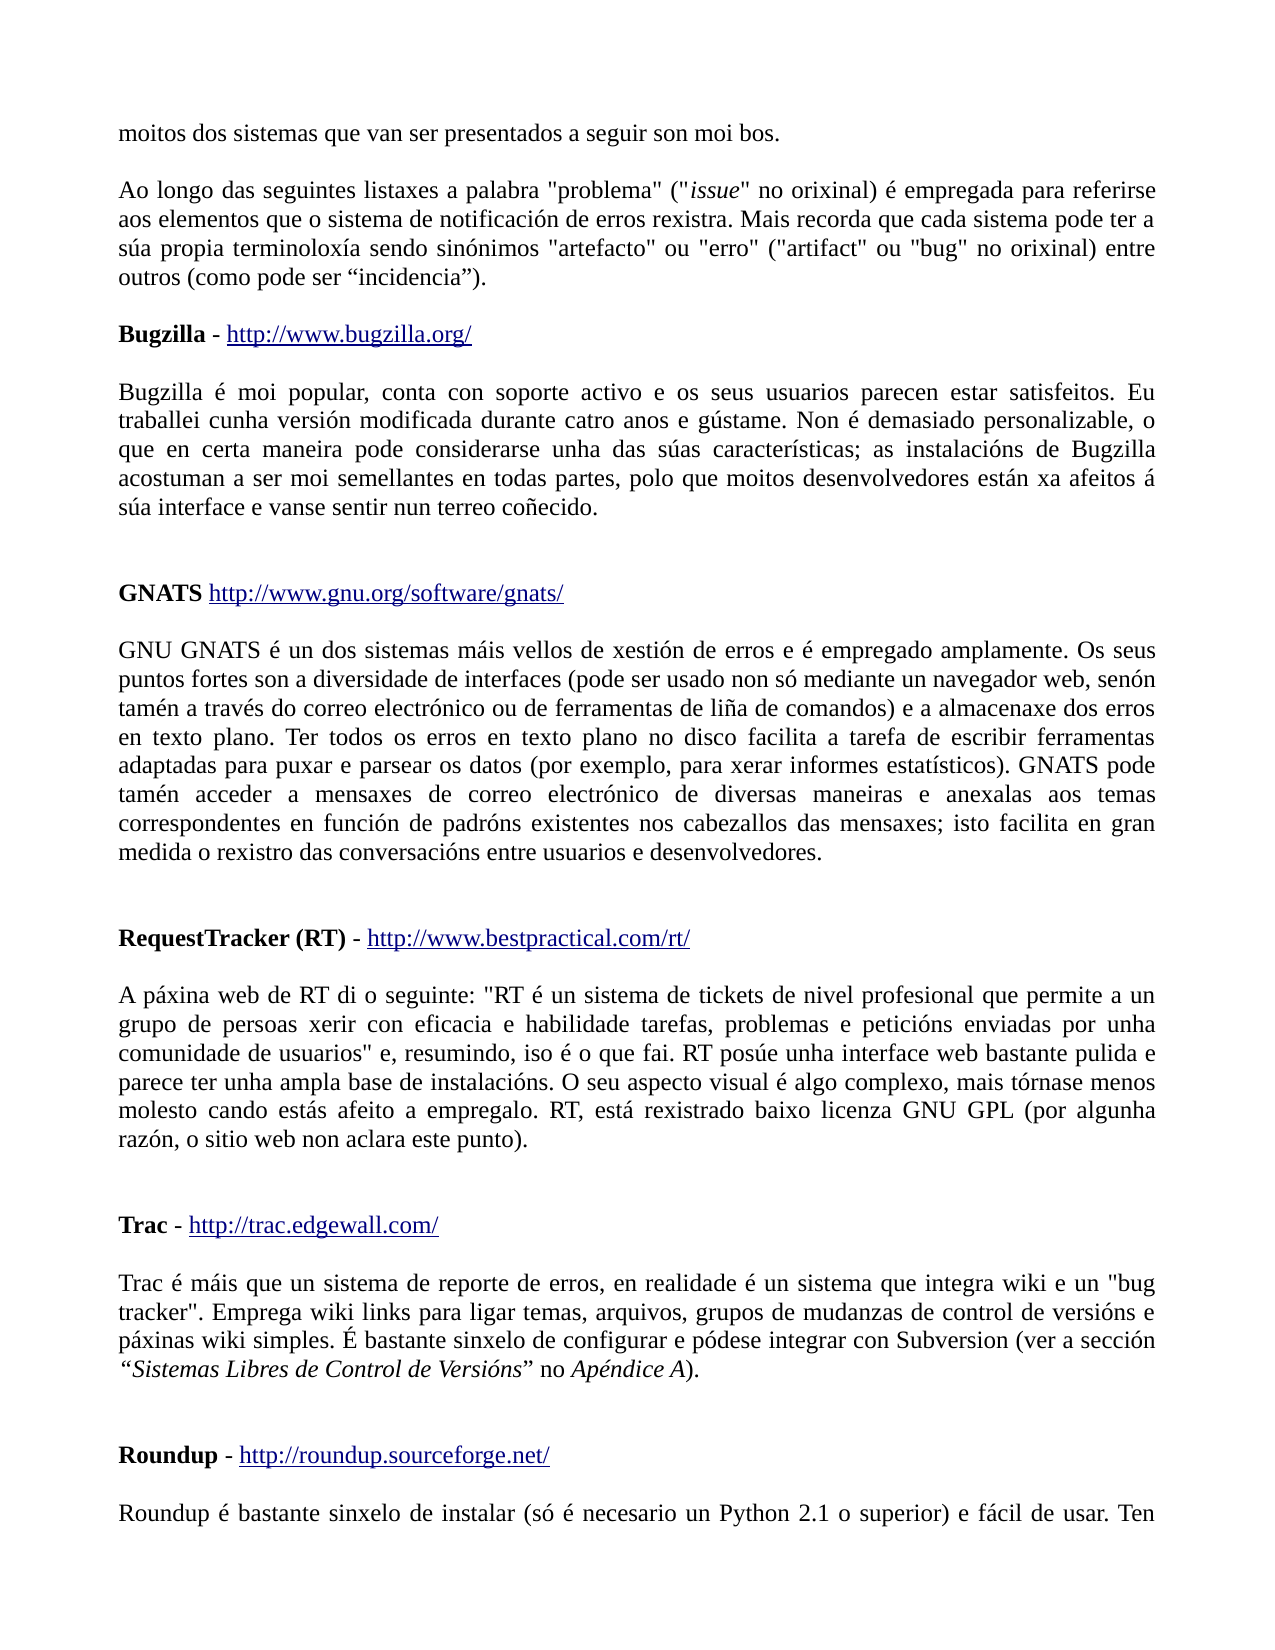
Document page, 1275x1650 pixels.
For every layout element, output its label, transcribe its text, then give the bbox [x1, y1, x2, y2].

text A páxina web de RT di o seguinte: "RT é un sistema de tickets de nivel profesional que permite a un grupo de persoas xerir con eficacia e habilidade tarefas, problemas e peticións enviadas por unha comunidade de usuarios" e, resumindo, iso é o que fai. RT posúe unha interface web bastante pulida e parece ter unha ampla base de instalacións. O seu aspecto visual é algo complexo, mais tórnase menos molesto cando estás afeito a empregalo. RT, está rexistrado baixo licenza GNU GPL (por algunha razón, o sitio web non aclara este punto). [118, 981, 1157, 1153]
text Bugzilla é moi popular, conta con soporte activo e os seus usuarios parecen estar satisfeitos. Eu traballei cunha versión modificada durante catro anos e gústame. Non é demasiado personalizable, o que en certa maneira pode considerarse unha das súas características; as instalacións de Bugzilla acostuman a ser moi semellantes en todas partes, polo que moitos desenvolvedores están xa afeitos á súa interface e vanse sentir nun terreo coñecido. [118, 377, 1157, 521]
text Roundup - http://roundup.sourceforge.net/ [118, 1441, 1157, 1469]
text GNATS http://www.gnu.org/software/gnats/ [118, 578, 1157, 607]
text GNU GNATS é un dos sistemas máis vellos de xestión de erros e é empregado amplamente. Os seus puntos fortes son a diversidade de interfaces (pode ser usado non só mediante un navegador web, senón tamén a través do correo electrónico ou de ferramentas de liña de comandos) e a almacenaxe dos erros en texto plano. Ter todos os erros en texto plano no disco facilita a tarefa de escribir ferramentas adaptadas para puxar e parsear os datos (por exemplo, para xerar informes estatísticos). GNATS pode tamén acceder a mensaxes de correo electrónico de diversas maneiras e anexalas aos temas correspondentes en función de padróns existentes nos cabezallos das mensaxes; isto facilita en gran medida o rexistro das conversacións entre usuarios e desenvolvedores. [118, 636, 1157, 866]
text Trac - http://trac.edgewall.com/ [118, 1211, 1157, 1239]
text Roundup é bastante sinxelo de instalar (só é necesario un Python 2.1 o superior) e fácil de usar. Ten [118, 1498, 1157, 1527]
text Trac é máis que un sistema de reporte de erros, en realidade é un sistema que integra wiki e un "bug tracker". Emprega wiki links para ligar temas, arquivos, grupos de mudanzas de control de versións e páxinas wiki simples. É bastante sinxelo de configurar e pódese integrar con Subversion (ver a sección “Sistemas Libres de Control de Versións” no Apéndice A). [118, 1268, 1157, 1383]
text moitos dos sistemas que van ser presentados a seguir son moi bos. [118, 118, 1157, 147]
text RequestTracker (RT) - http://www.bestpractical.com/rt/ [118, 923, 1157, 952]
text Bugzilla - http://www.bugzilla.org/ [118, 319, 1157, 348]
text Ao longo das seguintes listaxes a palabra "problema" ("issue" no orixinal) é empregada para referirse aos elementos que o sistema de notificación de erros rexistra. Mais recorda que cada sistema pode ter a súa propia terminoloxía sendo sinónimos "artefacto" ou "erro" ("artifact" ou "bug" no orixinal) entre outros (como pode ser “incidencia”). [118, 176, 1157, 291]
